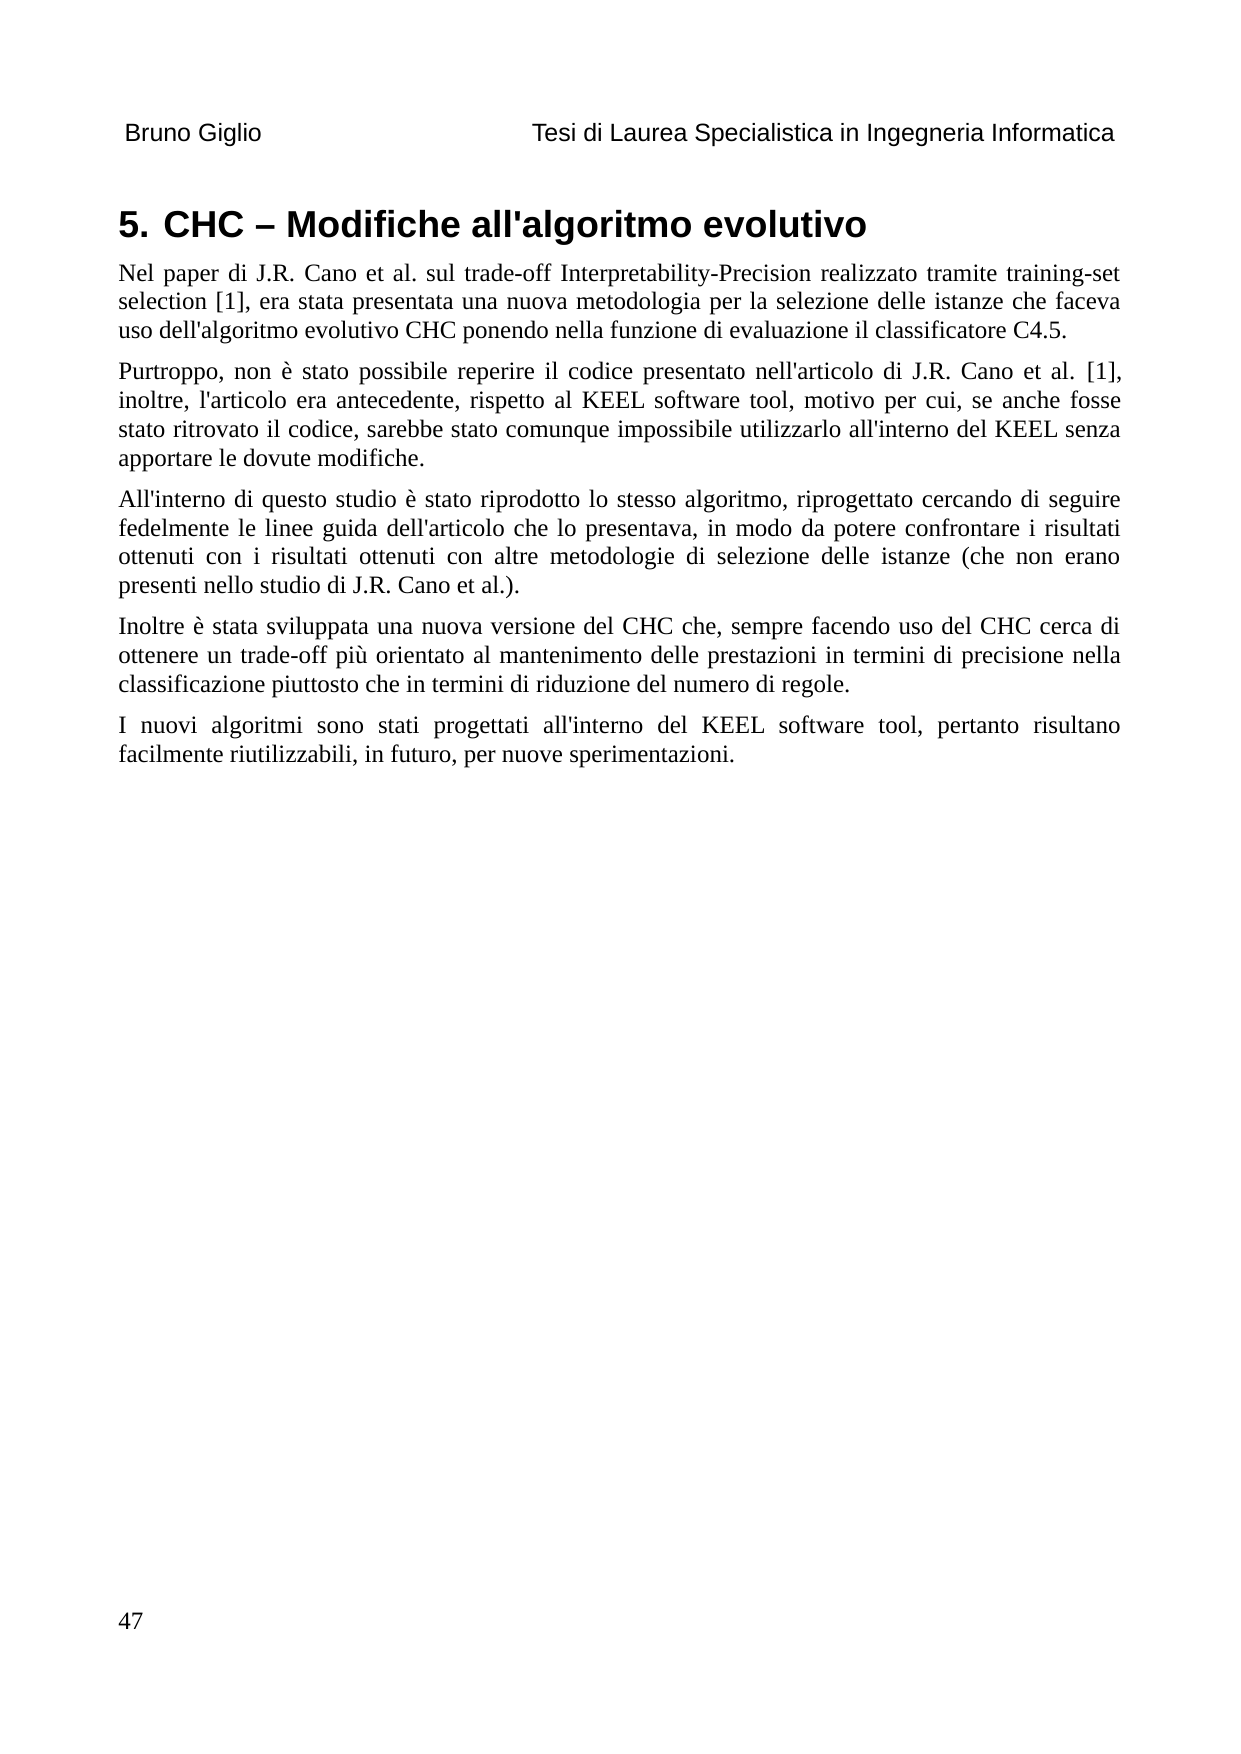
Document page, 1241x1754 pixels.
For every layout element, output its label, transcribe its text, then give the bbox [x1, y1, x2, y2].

subtitle CHC – Modifiche all'algoritmo evolutivo [118, 202, 1122, 245]
text Purtroppo, non è stato possibile reperire il codice presentato nell'articolo di J.R. Cano et al. [1], inoltre, l'articolo era antecedente, rispetto al KEEL software tool, motivo per cui, se anche fosse stato ritrovato il codice, sarebbe stato comunque impossibile utilizzarlo all'interno del KEEL senza apportare le dovute modifiche. [118, 356, 1122, 471]
text I nuovi algoritmi sono stati progettati all'interno del KEEL software tool, pertanto risultano facilmente riutilizzabili, in futuro, per nuove sperimentazioni. [118, 710, 1122, 768]
text Inoltre è stata sviluppata una nuova versione del CHC che, sempre facendo uso del CHC cerca di ottenere un trade-off più orientato al mantenimento delle prestazioni in termini di precisione nella classificazione piuttosto che in termini di riduzione del numero di regole. [118, 611, 1122, 698]
text All'interno di questo studio è stato riprodotto lo stesso algoritmo, riprogettato cercando di seguire fedelmente le linee guida dell'articolo che lo presentava, in modo da potere confrontare i risultati ottenuti con i risultati ottenuti con altre metodologie di selezione delle istanze (che non erano presenti nello studio di J.R. Cano et al.). [118, 484, 1122, 599]
text Nel paper di J.R. Cano et al. sul trade-off Interpretability-Precision realizzato tramite training-set selection [1], era stata presentata una nuova metodologia per la selezione delle istanze che faceva uso dell'algoritmo evolutivo CHC ponendo nella funzione di evaluazione il classificatore C4.5. [118, 258, 1122, 344]
